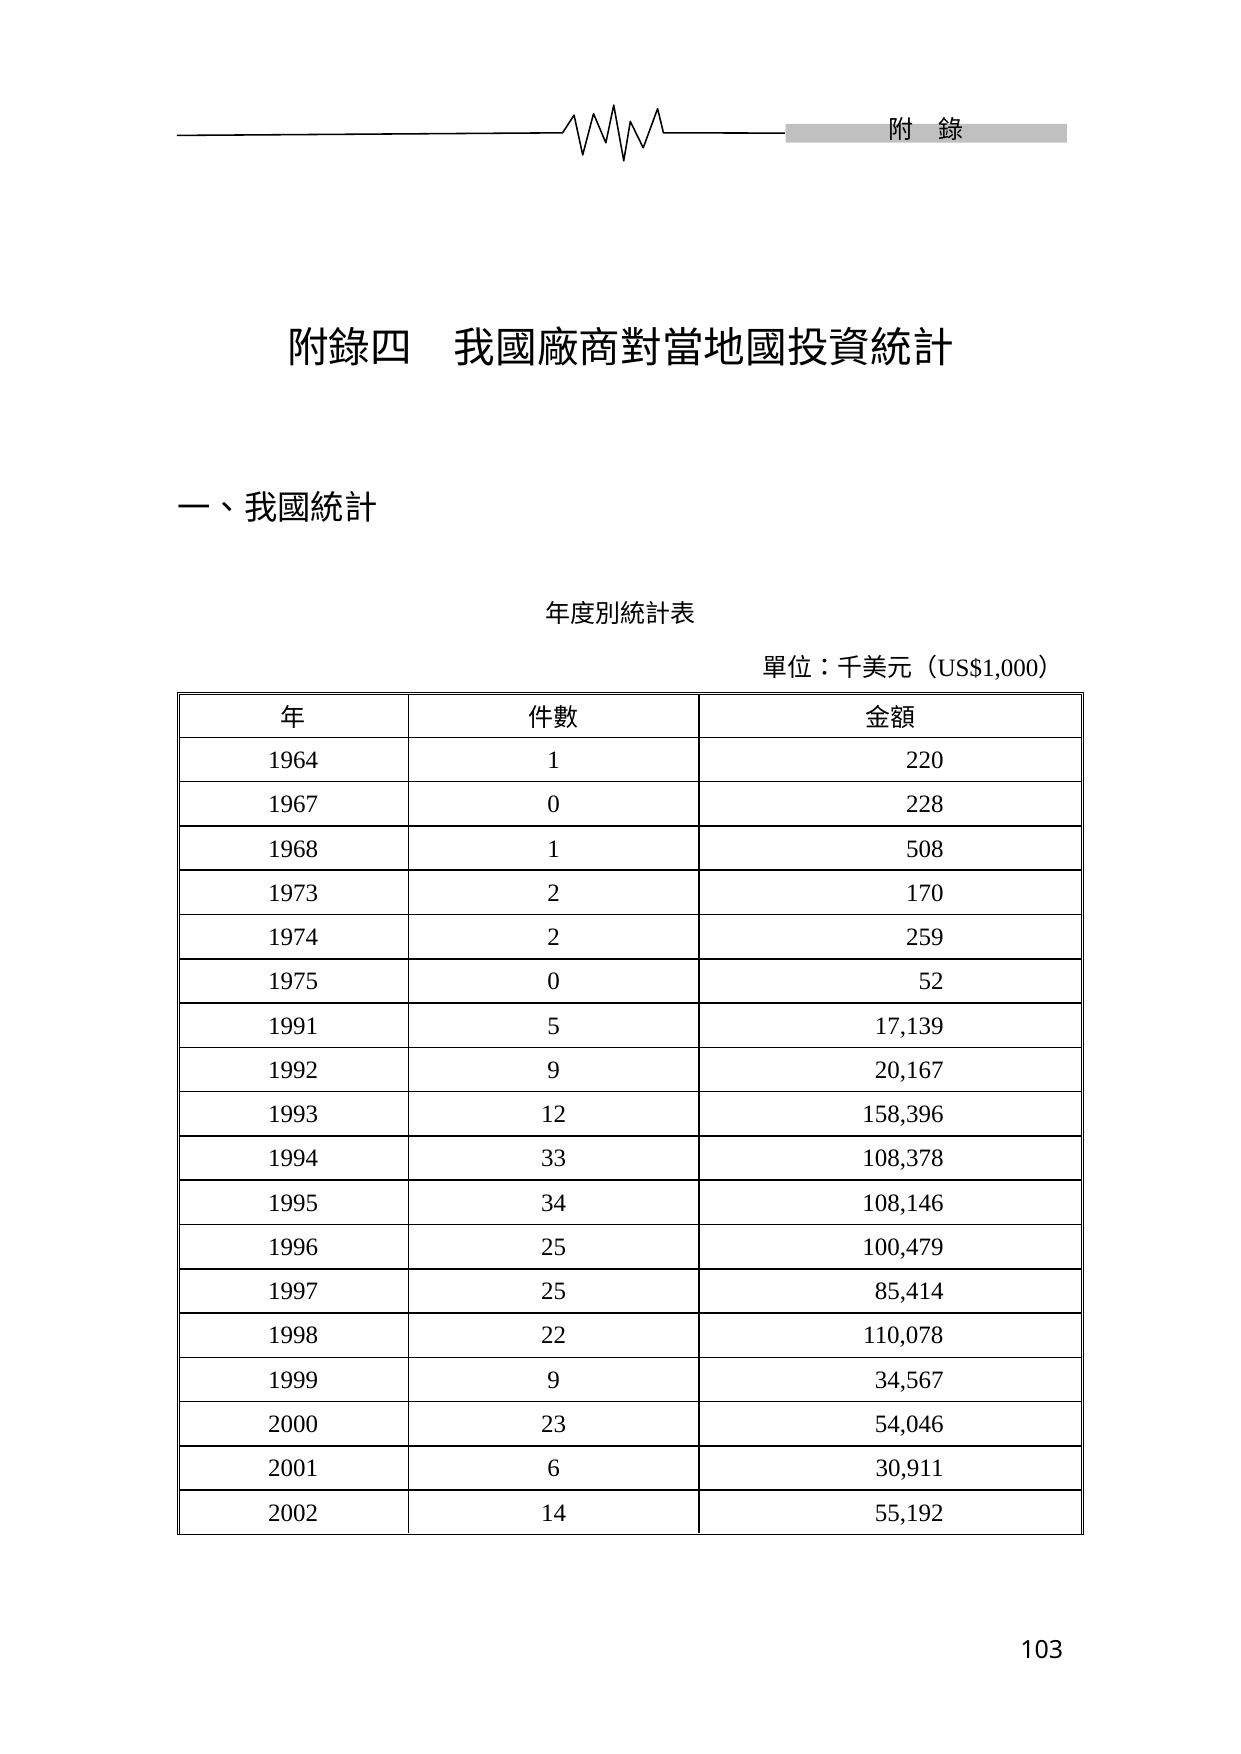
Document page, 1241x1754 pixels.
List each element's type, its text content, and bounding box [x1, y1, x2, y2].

table_cell 17,139 [700, 1004, 1081, 1046]
table_cell 14 [409, 1491, 698, 1533]
table_cell 9 [409, 1048, 698, 1091]
table_cell 1996 [180, 1225, 408, 1268]
table_cell 12 [409, 1092, 698, 1135]
table_cell 1 [409, 738, 698, 781]
table_cell 5 [409, 1004, 698, 1046]
table_cell 508 [700, 827, 1081, 869]
table_header 年 [180, 695, 408, 737]
table_cell 1975 [180, 960, 408, 1002]
table_cell 1999 [180, 1358, 408, 1401]
table_cell 1974 [180, 915, 408, 958]
table_cell 170 [700, 871, 1081, 914]
table_cell 0 [409, 960, 698, 1002]
table_cell 23 [409, 1402, 698, 1445]
table_cell 1997 [180, 1270, 408, 1312]
table_cell 85,414 [700, 1270, 1081, 1312]
table_cell 22 [409, 1314, 698, 1356]
table_cell 100,479 [700, 1225, 1081, 1268]
table_cell 228 [700, 782, 1081, 825]
table_cell 158,396 [700, 1092, 1081, 1135]
table_cell 1995 [180, 1181, 408, 1223]
table_cell 1998 [180, 1314, 408, 1356]
table_cell 34 [409, 1181, 698, 1223]
table_cell 1993 [180, 1092, 408, 1135]
table_cell 1 [409, 827, 698, 869]
table_cell 108,378 [700, 1137, 1081, 1179]
table_cell 108,146 [700, 1181, 1081, 1223]
table_cell 2 [409, 915, 698, 958]
table_cell 1991 [180, 1004, 408, 1046]
table_cell 2000 [180, 1402, 408, 1445]
table_cell 1968 [180, 827, 408, 869]
table_cell 0 [409, 782, 698, 825]
table_cell 1964 [180, 738, 408, 781]
table_cell 55,192 [700, 1491, 1081, 1533]
table_cell 33 [409, 1137, 698, 1179]
table_cell 1973 [180, 871, 408, 914]
table_cell 1967 [180, 782, 408, 825]
table_cell 110,078 [700, 1314, 1081, 1356]
table_cell 54,046 [700, 1402, 1081, 1445]
table_cell 25 [409, 1225, 698, 1268]
table_cell 9 [409, 1358, 698, 1401]
table_cell 20,167 [700, 1048, 1081, 1091]
table_cell 25 [409, 1270, 698, 1312]
table_cell 30,911 [700, 1447, 1081, 1489]
table_cell 6 [409, 1447, 698, 1489]
table_cell 1992 [180, 1048, 408, 1091]
table_cell 2 [409, 871, 698, 914]
table_cell 259 [700, 915, 1081, 958]
table_cell 34,567 [700, 1358, 1081, 1401]
table_cell 2001 [180, 1447, 408, 1489]
table_cell 1994 [180, 1137, 408, 1179]
text 單位：千美元（US$1,000） [177, 639, 1063, 692]
text 一、我國統計 [177, 478, 1063, 532]
table_cell 52 [700, 960, 1081, 1002]
table_header 金額 [700, 695, 1081, 737]
text 附錄四 我國廠商對當地國投資統計 [177, 291, 1063, 398]
table_cell 220 [700, 738, 1081, 781]
table_cell 2002 [180, 1491, 408, 1533]
text 年度別統計表 [177, 585, 1063, 639]
table_header 件數 [409, 695, 698, 737]
